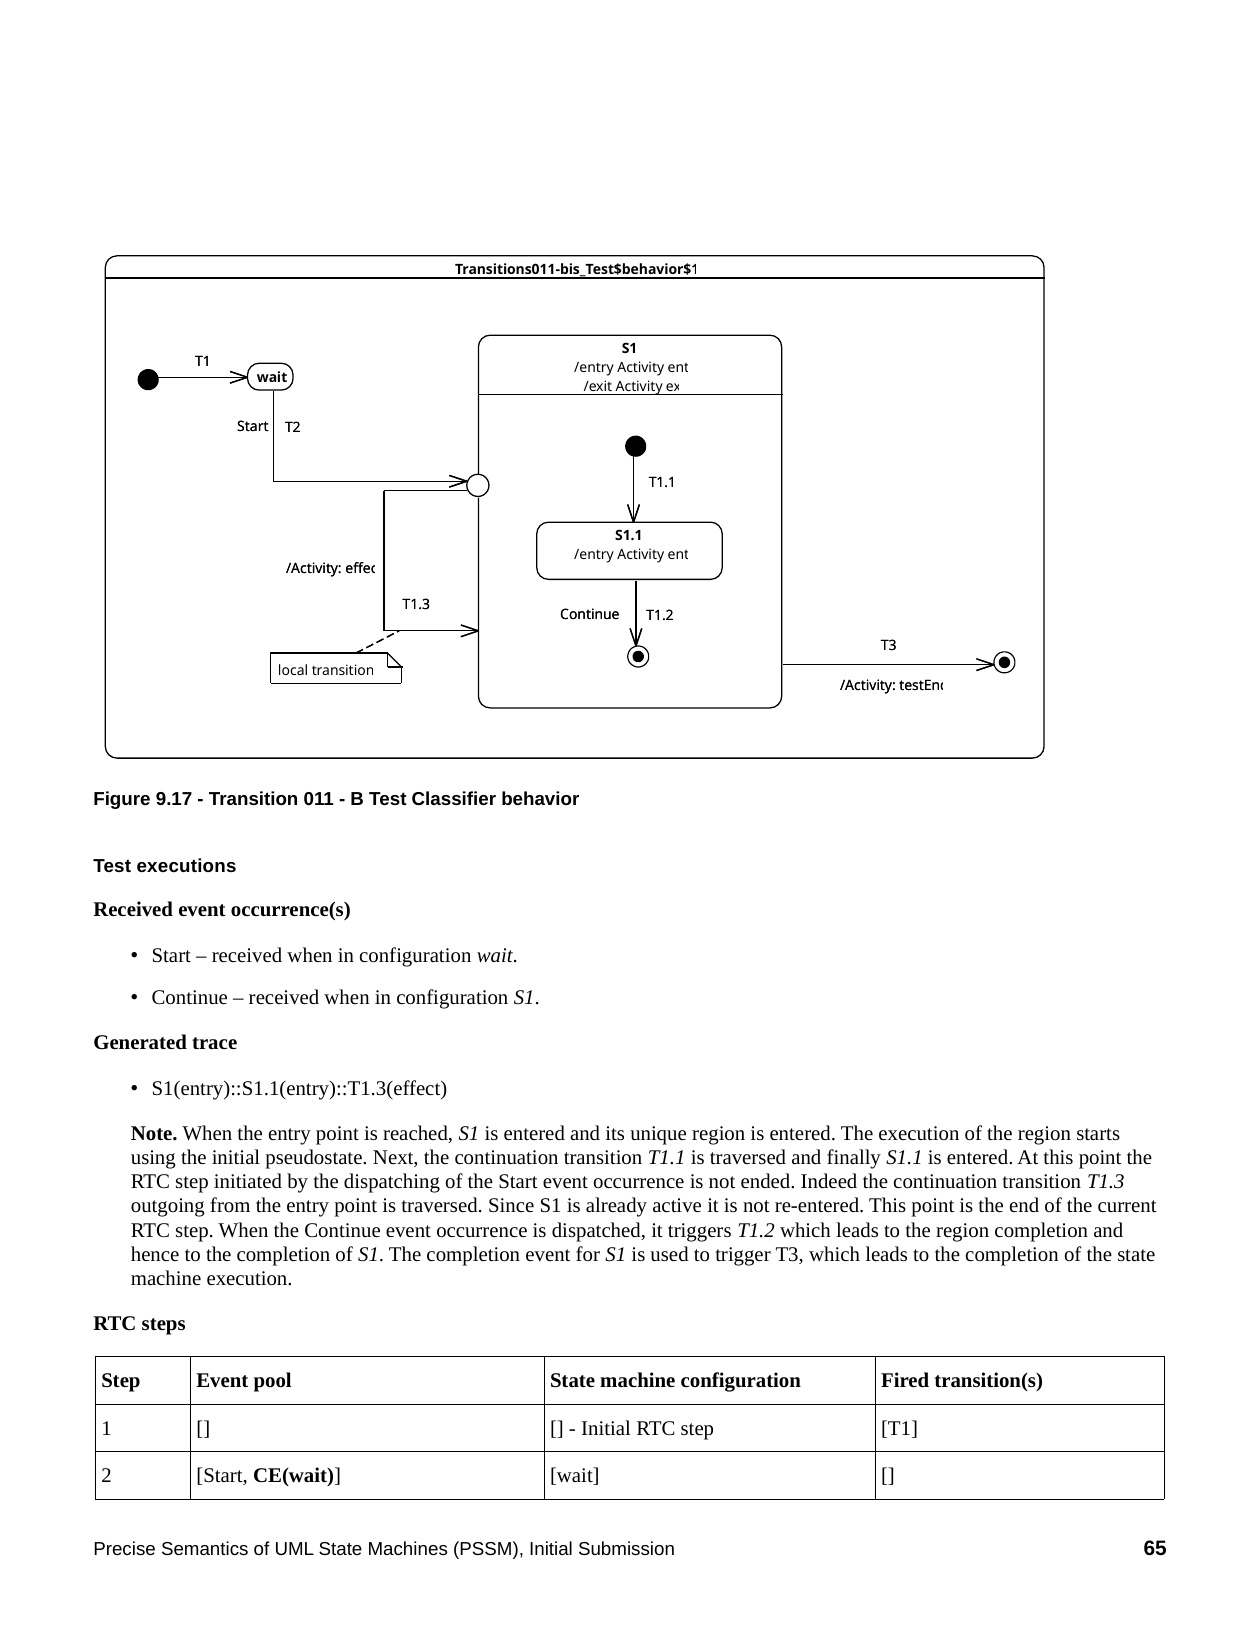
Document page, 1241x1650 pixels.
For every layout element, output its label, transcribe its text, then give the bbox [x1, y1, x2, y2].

table_cell [T1] [876, 1405, 1164, 1451]
text Figure 9.17 - Transition 011 - B Test Classifier behavior [93, 787, 1089, 809]
text Generated trace [93, 1030, 1164, 1054]
table_cell 1 [96, 1405, 190, 1451]
table_cell 2 [96, 1452, 190, 1499]
table_header Event pool [191, 1357, 544, 1403]
text Note. When the entry point is reached, S1 is entered and its unique region is entered. The execution of the region starts using the initial pseudostate. Next, the continuation transition T1.1 is traversed and finally S1.1 is entered. At this point the RTC step initiated by the dispatching of the Start event occurrence is not ended. Indeed the continuation transition T1.3 outgoing from the entry point is traversed. Since S1 is already active it is not re-entered. This point is the end of the current RTC step. When the Continue event occurrence is dispatched, it triggers T1.2 which leads to the region completion and hence to the completion of S1. The completion event for S1 is used to trigger T3, which leads to the completion of the state machine execution. [131, 1121, 1164, 1290]
table_header Step [96, 1357, 190, 1403]
list S1(entry)::S1.1(entry)::T1.3(effect) [131, 1075, 1164, 1100]
table_cell [wait] [545, 1452, 875, 1499]
text Received event occurrence(s) [93, 897, 1164, 921]
list Continue – received when in configuration S1. [131, 984, 1164, 1009]
list Start – received when in configuration wait. [131, 942, 1164, 967]
table_cell [] [191, 1405, 544, 1451]
table_cell [] - Initial RTC step [545, 1405, 875, 1451]
table_cell [] [876, 1452, 1164, 1499]
subtitle Test executions [93, 855, 1164, 876]
table_cell [Start, CE(wait)] [191, 1452, 544, 1499]
table_header Fired transition(s) [876, 1357, 1164, 1403]
text RTC steps [93, 1311, 1164, 1335]
table_header State machine configuration [545, 1357, 875, 1403]
